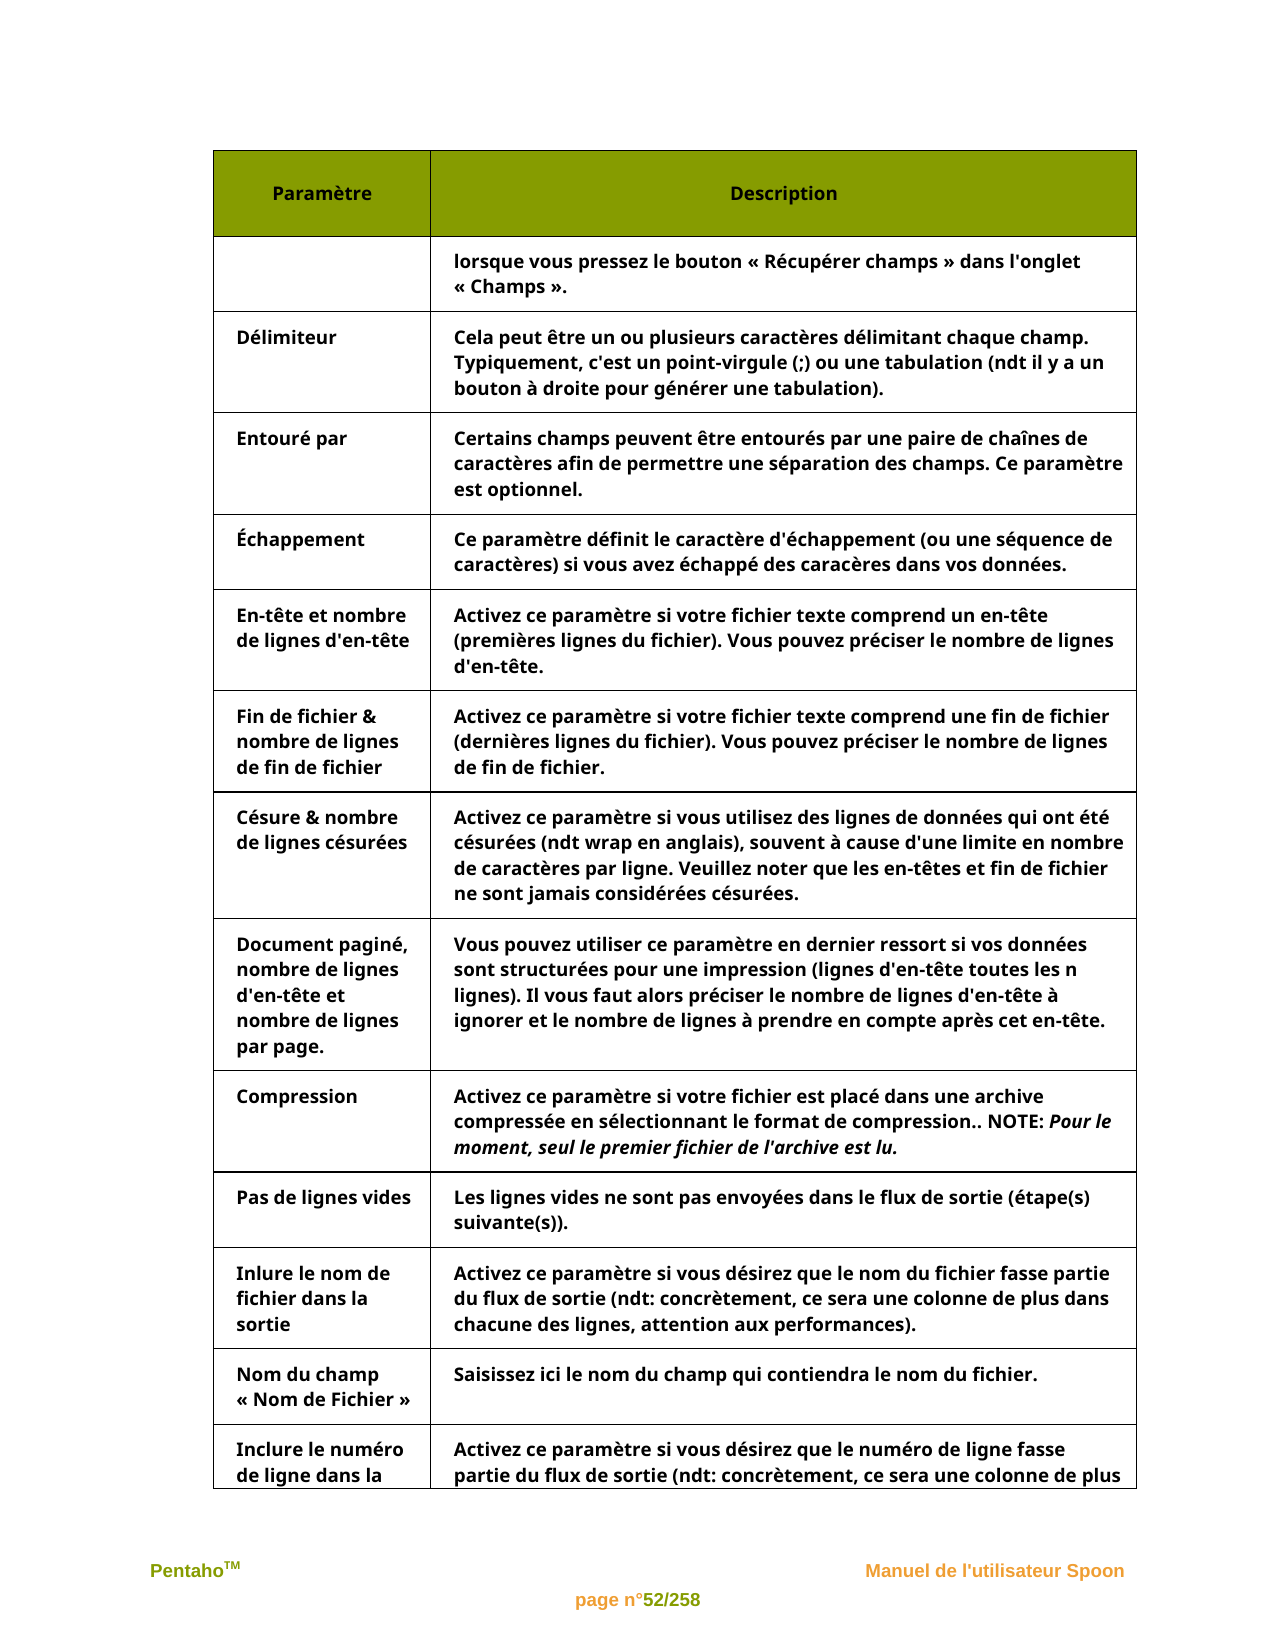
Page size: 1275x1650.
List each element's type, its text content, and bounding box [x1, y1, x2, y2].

table_cell En-tête et nombre de lignes d'en-tête [214, 590, 430, 690]
table_cell Nom du champ « Nom de Fichier » [214, 1349, 430, 1424]
table_cell lorsque vous pressez le bouton « Récupérer champs » dans l'onglet « Champs ». [431, 237, 1136, 311]
table_cell Activez ce paramètre si votre fichier texte comprend un en-tête (premières lignes du fichier). Vous pouvez préciser le nombre de lignes d'en-tête. [431, 590, 1136, 690]
table_cell Les lignes vides ne sont pas envoyées dans le flux de sortie (étape(s) suivante(s)). [431, 1173, 1136, 1247]
table_header Paramètre [214, 151, 430, 236]
table_cell Saisissez ici le nom du champ qui contiendra le nom du fichier. [431, 1349, 1136, 1424]
table_cell Fin de fichier & nombre de lignes de fin de fichier [214, 691, 430, 791]
table_cell Vous pouvez utiliser ce paramètre en dernier ressort si vos données sont structurées pour une impression (lignes d'en-tête toutes les n lignes). Il vous faut alors préciser le nombre de lignes d'en-tête à ignorer et le nombre de lignes à prendre en compte après cet en-tête. [431, 919, 1136, 1070]
table_cell Compression [214, 1071, 430, 1171]
table_cell Cela peut être un ou plusieurs caractères délimitant chaque champ. Typiquement, c'est un point-virgule (;) ou une tabulation (ndt il y a un bouton à droite pour générer une tabulation). [431, 312, 1136, 412]
table_cell Délimiteur [214, 312, 430, 412]
table_cell Césure & nombre de lignes césurées [214, 793, 430, 918]
table_cell Inlure le nom de fichier dans la sortie [214, 1248, 430, 1348]
table_cell Activez ce paramètre si vous utilisez des lignes de données qui ont été césurées (ndt wrap en anglais), souvent à cause d'une limite en nombre de caractères par ligne. Veuillez noter que les en-têtes et fin de fichier ne sont jamais considérées césurées. [431, 793, 1136, 918]
table_cell Activez ce paramètre si votre fichier texte comprend une fin de fichier (dernières lignes du fichier). Vous pouvez préciser le nombre de lignes de fin de fichier. [431, 691, 1136, 791]
table_cell Document paginé, nombre de lignes d'en-tête et nombre de lignes par page. [214, 919, 430, 1070]
table_cell Activez ce paramètre si votre fichier est placé dans une archive compressée en sélectionnant le format de compression.. NOTE: Pour le moment, seul le premier fichier de l'archive est lu. [431, 1071, 1136, 1171]
table_cell Entouré par [214, 413, 430, 513]
table_cell Inclure le numéro de ligne dans la [214, 1425, 430, 1488]
table_cell Activez ce paramètre si vous désirez que le numéro de ligne fasse partie du flux de sortie (ndt: concrètement, ce sera une colonne de plus [431, 1425, 1136, 1488]
table_cell Certains champs peuvent être entourés par une paire de chaînes de caractères afin de permettre une séparation des champs. Ce paramètre est optionnel. [431, 413, 1136, 513]
table_cell Ce paramètre définit le caractère d'échappement (ou une séquence de caractères) si vous avez échappé des caracères dans vos données. [431, 515, 1136, 589]
table_cell Échappement [214, 515, 430, 589]
table_cell [214, 237, 430, 311]
table_cell Pas de lignes vides [214, 1173, 430, 1247]
table_header Description [431, 151, 1136, 236]
table_cell Activez ce paramètre si vous désirez que le nom du fichier fasse partie du flux de sortie (ndt: concrètement, ce sera une colonne de plus dans chacune des lignes, attention aux performances). [431, 1248, 1136, 1348]
